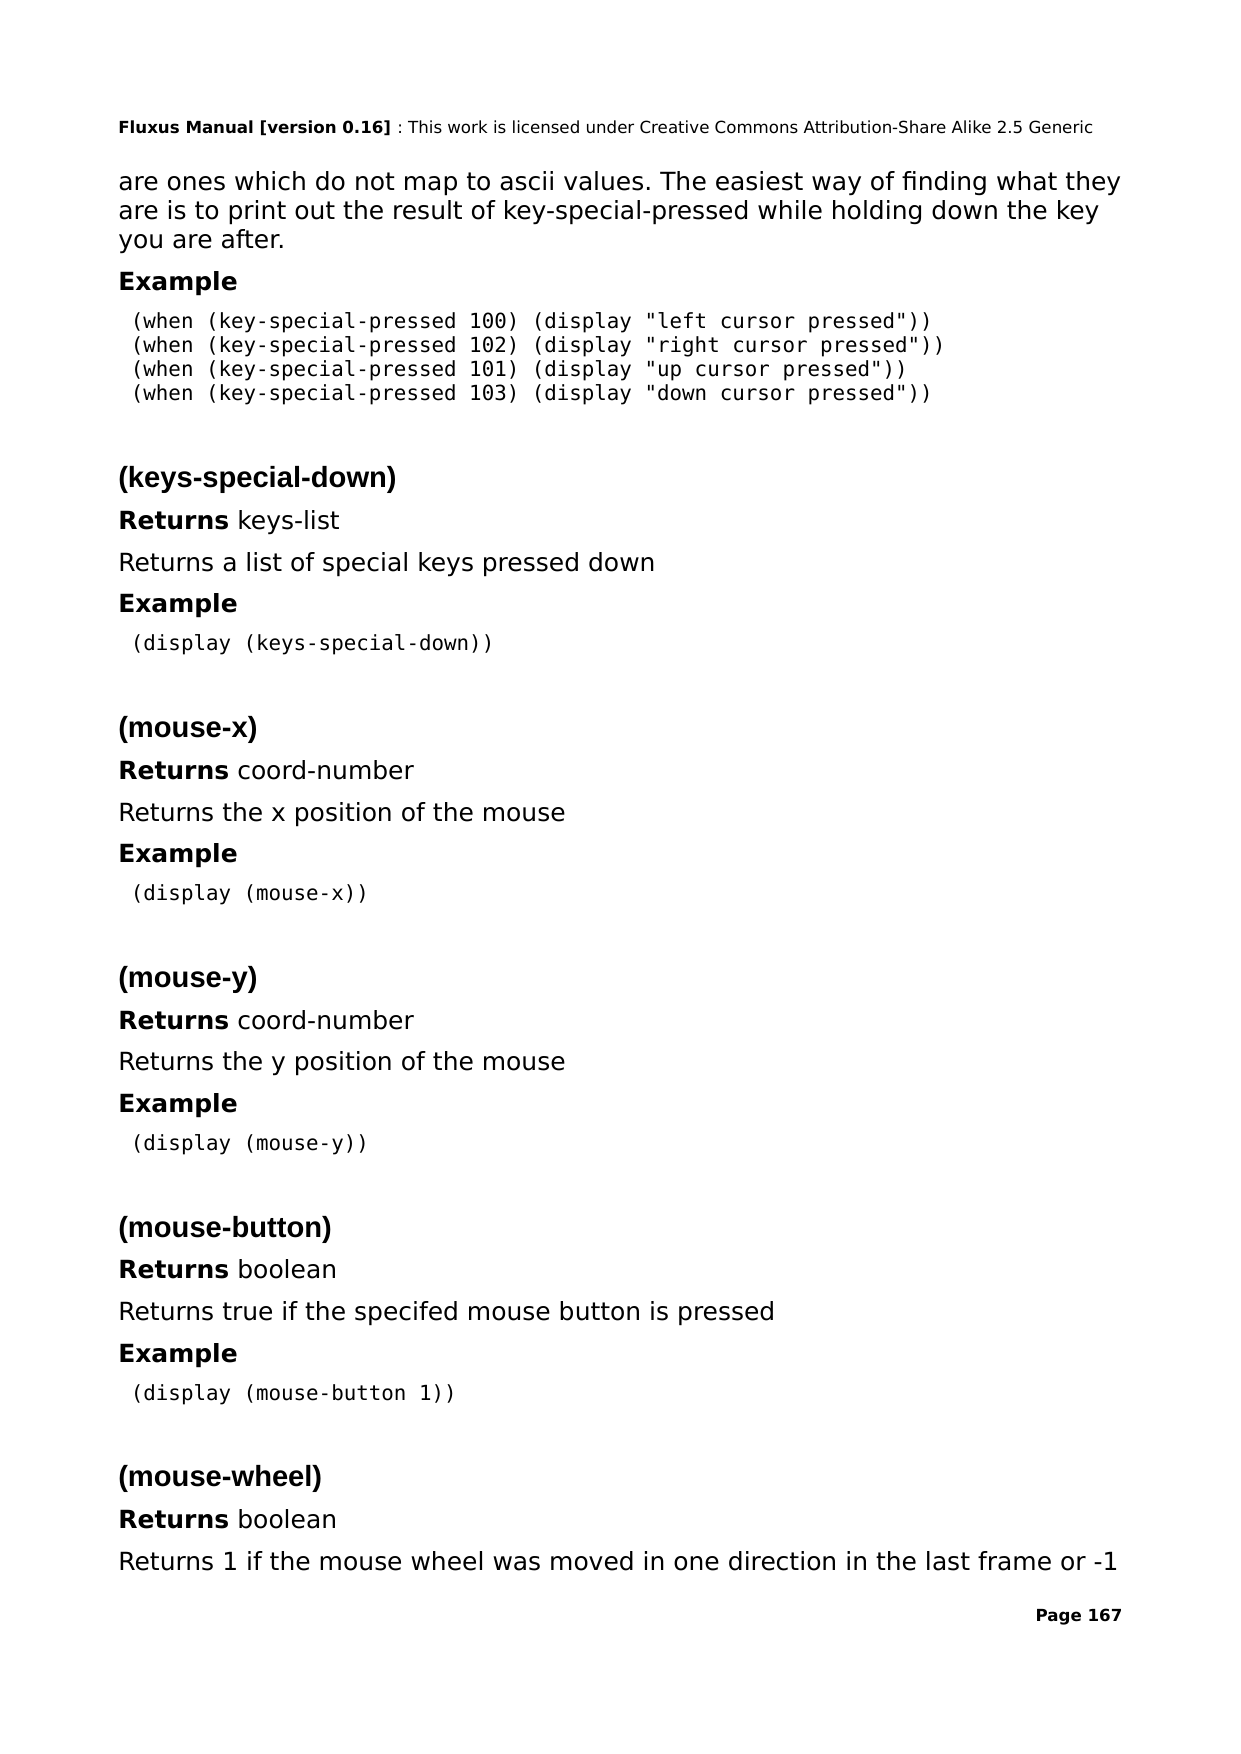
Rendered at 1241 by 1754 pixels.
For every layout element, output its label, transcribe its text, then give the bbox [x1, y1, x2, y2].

text Example [118, 1089, 1122, 1118]
text (display (mouse-x)) [118, 881, 1122, 905]
text Returns a list of special keys pressed down [118, 548, 1122, 577]
text Returns coord-number [118, 1006, 1122, 1035]
subtitle (mouse-y) [118, 960, 1122, 993]
subtitle (mouse-x) [118, 710, 1122, 743]
text (display (mouse-y)) [118, 1131, 1122, 1155]
text (when (key-special-pressed 101) (display "up cursor pressed")) [118, 357, 1122, 381]
text (when (key-special-pressed 103) (display "down cursor pressed")) [118, 381, 1122, 406]
text Example [118, 1339, 1122, 1368]
text Returns boolean [118, 1256, 1122, 1285]
text Returns the y position of the mouse [118, 1047, 1122, 1077]
text Example [118, 839, 1122, 868]
text Returns keys-list [118, 506, 1122, 535]
text (display (keys-special-down)) [118, 631, 1122, 656]
text (display (mouse-button 1)) [118, 1381, 1122, 1405]
text Example [118, 267, 1122, 296]
text Returns the x position of the mouse [118, 798, 1122, 827]
subtitle (mouse-button) [118, 1209, 1122, 1243]
text (when (key-special-pressed 100) (display "left cursor pressed")) [118, 309, 1122, 333]
text Example [118, 589, 1122, 619]
text Returns 1 if the mouse wheel was moved in one direction in the last frame or -1 [118, 1547, 1122, 1576]
subtitle (mouse-wheel) [118, 1459, 1122, 1493]
text Returns coord-number [118, 756, 1122, 785]
text Returns true if the specifed mouse button is pressed [118, 1297, 1122, 1326]
text are ones which do not map to ascii values. The easiest way of finding what they are is to print out the result of key-special-pressed while holding down the key you are after. [118, 167, 1122, 254]
text Returns boolean [118, 1505, 1122, 1534]
text (when (key-special-pressed 102) (display "right cursor pressed")) [118, 333, 1122, 357]
subtitle (keys-special-down) [118, 460, 1122, 494]
